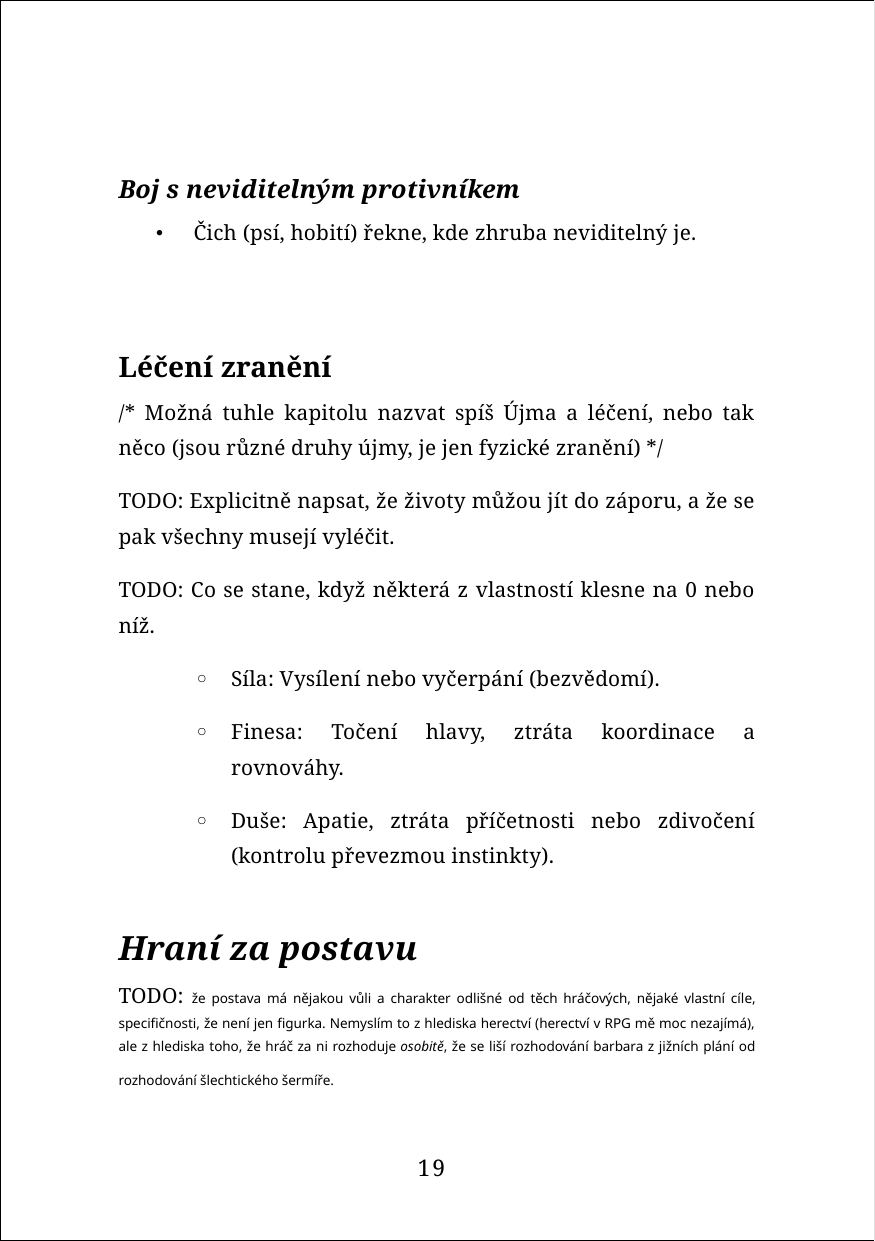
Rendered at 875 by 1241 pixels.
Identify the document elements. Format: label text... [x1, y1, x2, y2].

text TODO: Co se stane, když některá z vlastností klesne na 0 nebo níž. [118, 575, 756, 639]
list Duše: Apatie, ztráta příčetnosti nebo zdivočení (kontrolu převezmou instinkty). [193, 806, 756, 870]
text TODO: že postava má nějakou vůli a charakter odlišné od těch hráčových, nějaké vlastní cíle, specifičnosti, že není jen figurka. Nemyslím to z hlediska herectví (herectví v RPG mě moc nezajímá), ale z hlediska toho, že hráč za ni rozhoduje osobitě, že se liší rozhodování barbara z jižních plání od rozhodování šlechtického šermíře. [118, 982, 756, 1091]
list Finesa: Točení hlavy, ztráta koordinace a rovnováhy. [193, 717, 756, 781]
list Síla: Vysílení nebo vyčerpání (bezvědomí). [193, 664, 756, 692]
subtitle Léčení zranění [118, 348, 756, 386]
text /* Možná tuhle kapitolu nazvat spíš Újma a léčení, nebo tak něco (jsou různé druhy újmy, je jen fyzické zranění) */ [118, 398, 756, 462]
subtitle Boj s neviditelným protivníkem [118, 172, 756, 206]
list Čich (psí, hobití) řekne, kde zhruba neviditelný je. [156, 218, 756, 246]
text TODO: Explicitně napsat, že životy můžou jít do záporu, a že se pak všechny musejí vyléčit. [118, 487, 756, 551]
subtitle Hraní za postavu [118, 924, 756, 970]
